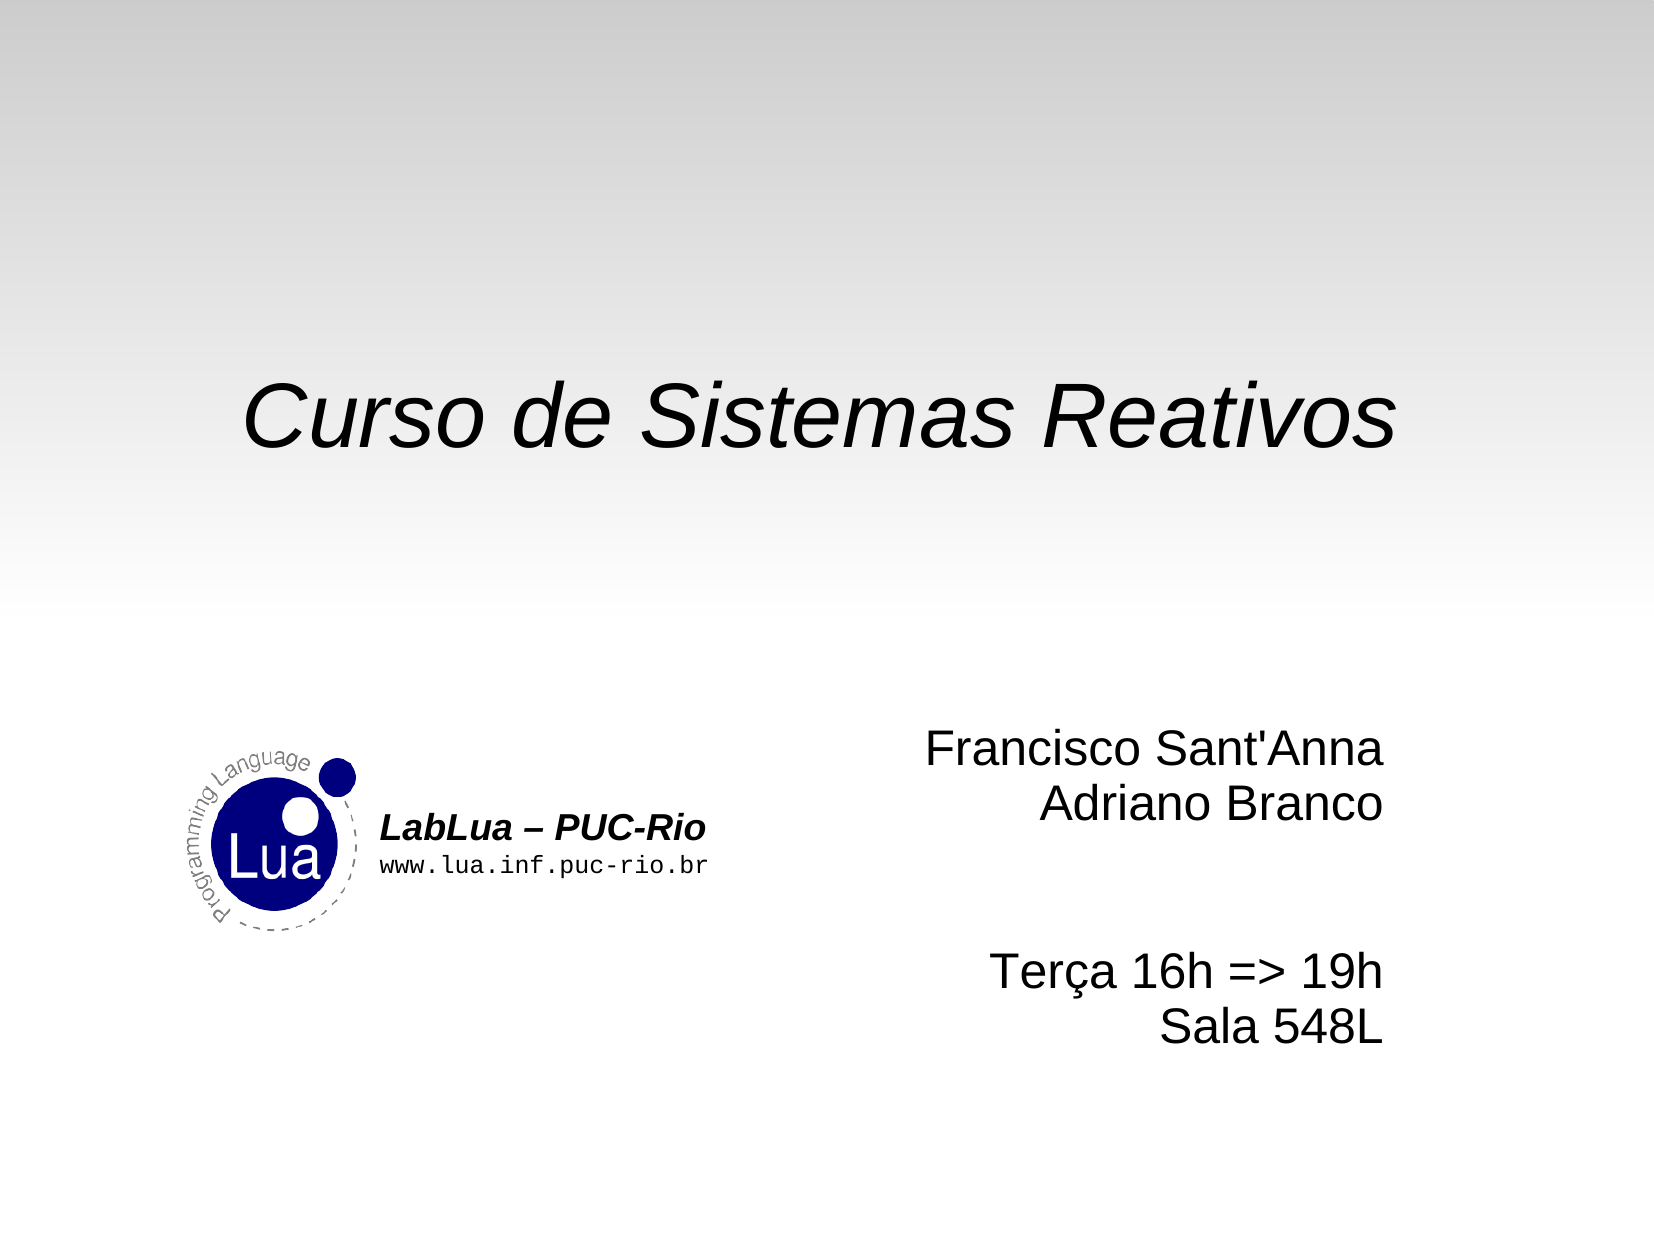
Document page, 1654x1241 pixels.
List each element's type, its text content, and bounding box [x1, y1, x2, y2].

picture [177, 739, 365, 938]
text_box Francisco Sant'Anna Adriano Branco Terça 16h => 19h Sala 548L [909, 712, 1623, 1066]
text_box LabLua – PUC-Rio www.lua.inf.puc-rio.br [364, 799, 751, 890]
subtitle Curso de Sistemas Reativos [76, 183, 1565, 650]
